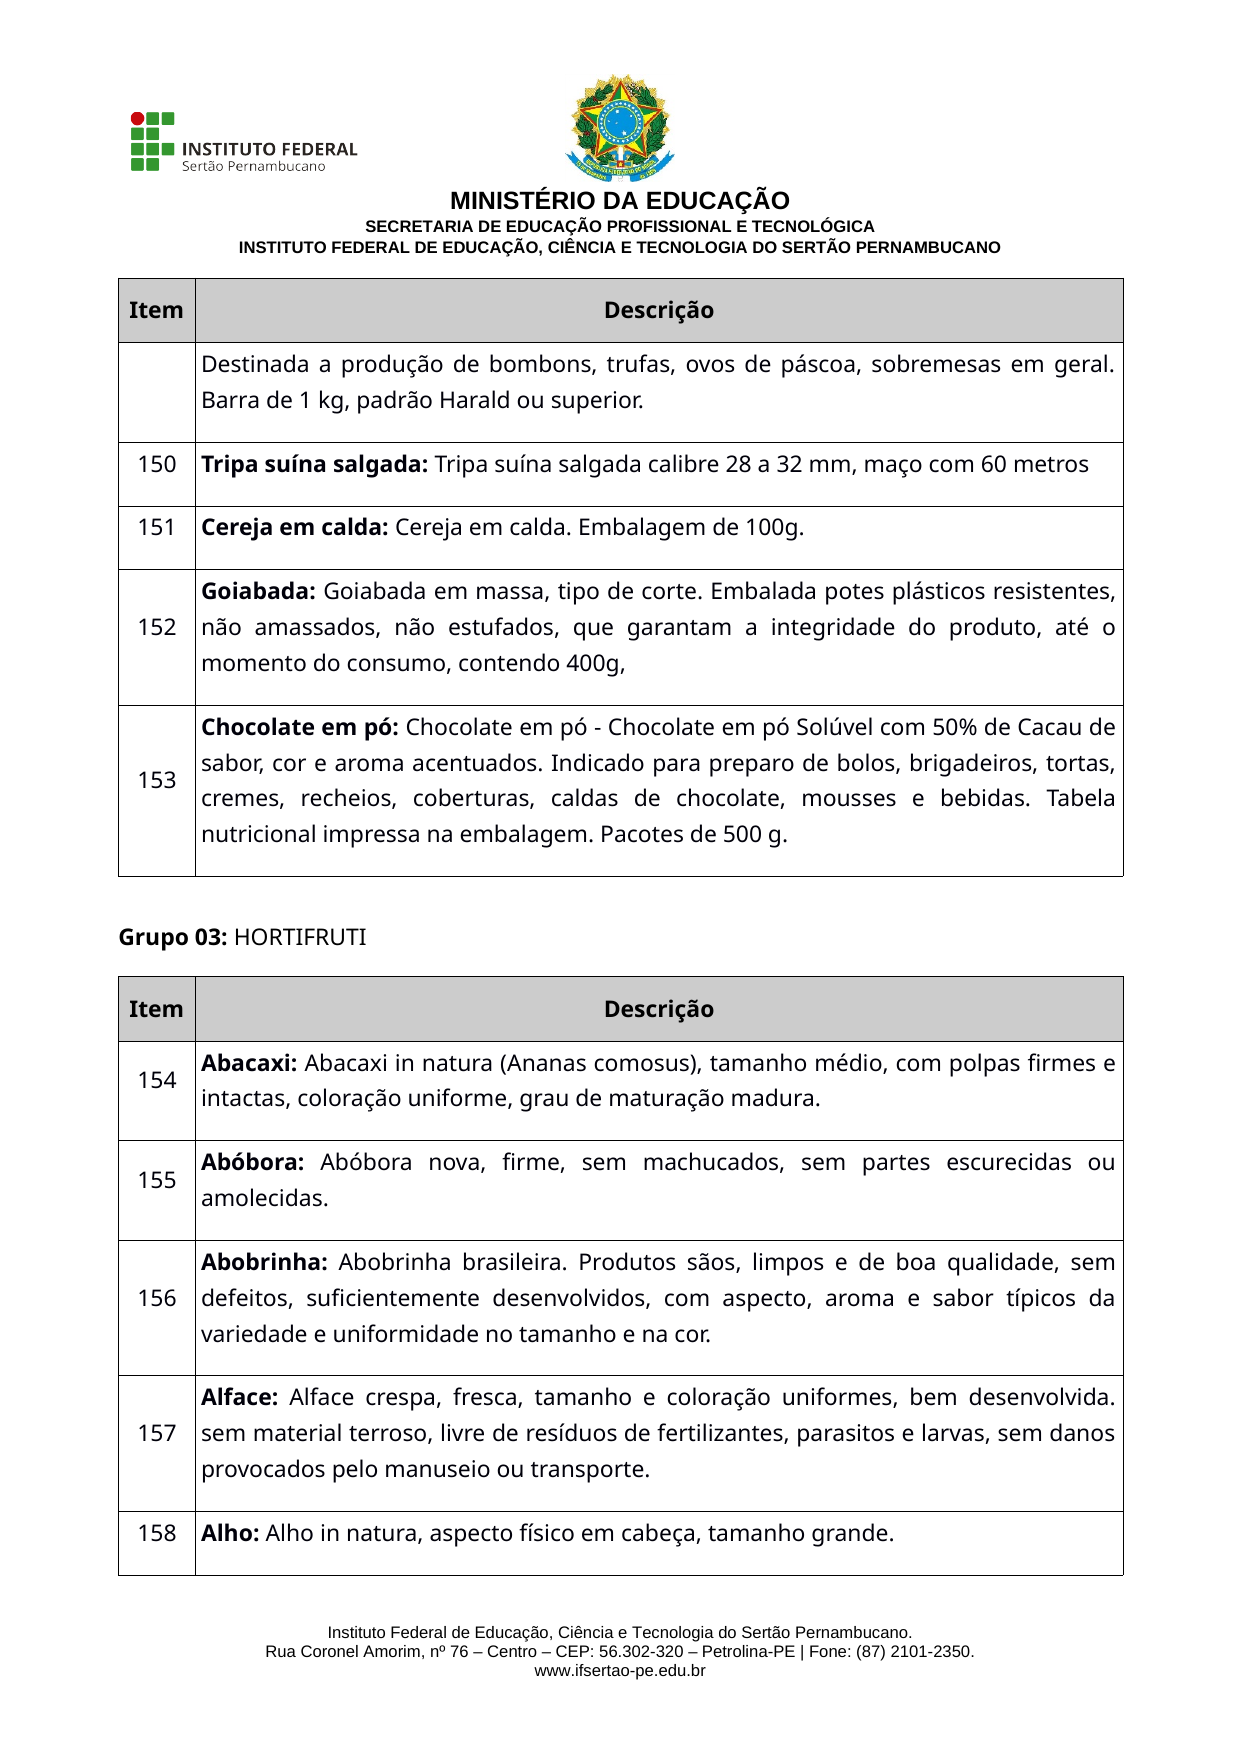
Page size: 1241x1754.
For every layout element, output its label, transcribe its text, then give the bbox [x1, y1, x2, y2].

table_cell 155 [119, 1141, 195, 1240]
picture [130, 112, 358, 171]
table_header Item [119, 977, 195, 1041]
table_cell Abacaxi: Abacaxi in natura (Ananas comosus), tamanho médio, com polpas firmes e intactas, coloração uniforme, grau de maturação madura. [196, 1042, 1123, 1140]
table_cell Goiabada: Goiabada em massa, tipo de corte. Embalada potes plásticos resistentes, não amassados, não estufados, que garantam a integridade do produto, até o momento do consumo, contendo 400g, [196, 570, 1123, 705]
table_cell 153 [119, 706, 195, 876]
list Grupo 03: HORTIFRUTI [118, 921, 1122, 952]
table_cell 151 [119, 507, 195, 569]
table_cell 154 [119, 1042, 195, 1140]
table_cell Cereja em calda: Cereja em calda. Embalagem de 100g. [196, 507, 1123, 569]
table_cell 156 [119, 1241, 195, 1375]
picture [565, 74, 675, 182]
table_cell Alface: Alface crespa, fresca, tamanho e coloração uniformes, bem desenvolvida. sem material terroso, livre de resíduos de fertilizantes, parasitos e larvas, sem danos provocados pelo manuseio ou transporte. [196, 1376, 1123, 1511]
table_cell Abóbora: Abóbora nova, firme, sem machucados, sem partes escurecidas ou amolecidas. [196, 1141, 1123, 1240]
table_cell Tripa suína salgada: Tripa suína salgada calibre 28 a 32 mm, maço com 60 metros [196, 443, 1123, 506]
table_cell Alho: Alho in natura, aspecto físico em cabeça, tamanho grande. [196, 1512, 1123, 1574]
table_cell 158 [119, 1512, 195, 1574]
table_cell 150 [119, 443, 195, 506]
table_cell Chocolate em pó: Chocolate em pó - Chocolate em pó Solúvel com 50% de Cacau de sabor, cor e aroma acentuados. Indicado para preparo de bolos, brigadeiros, tortas, cremes, recheios, coberturas, caldas de chocolate, mousses e bebidas. Tabela nutricional impressa na embalagem. Pacotes de 500 g. [196, 706, 1123, 876]
table_cell Abobrinha: Abobrinha brasileira. Produtos sãos, limpos e de boa qualidade, sem defeitos, suficientemente desenvolvidos, com aspecto, aroma e sabor típicos da variedade e uniformidade no tamanho e na cor. [196, 1241, 1123, 1375]
table_cell 157 [119, 1376, 195, 1511]
table_cell [119, 343, 195, 442]
table_header Descrição [196, 977, 1123, 1041]
table_cell 152 [119, 570, 195, 705]
table_header Descrição [196, 279, 1123, 342]
table_header Item [119, 279, 195, 342]
table_cell Destinada a produção de bombons, trufas, ovos de páscoa, sobremesas em geral. Barra de 1 kg, padrão Harald ou superior. [196, 343, 1123, 442]
